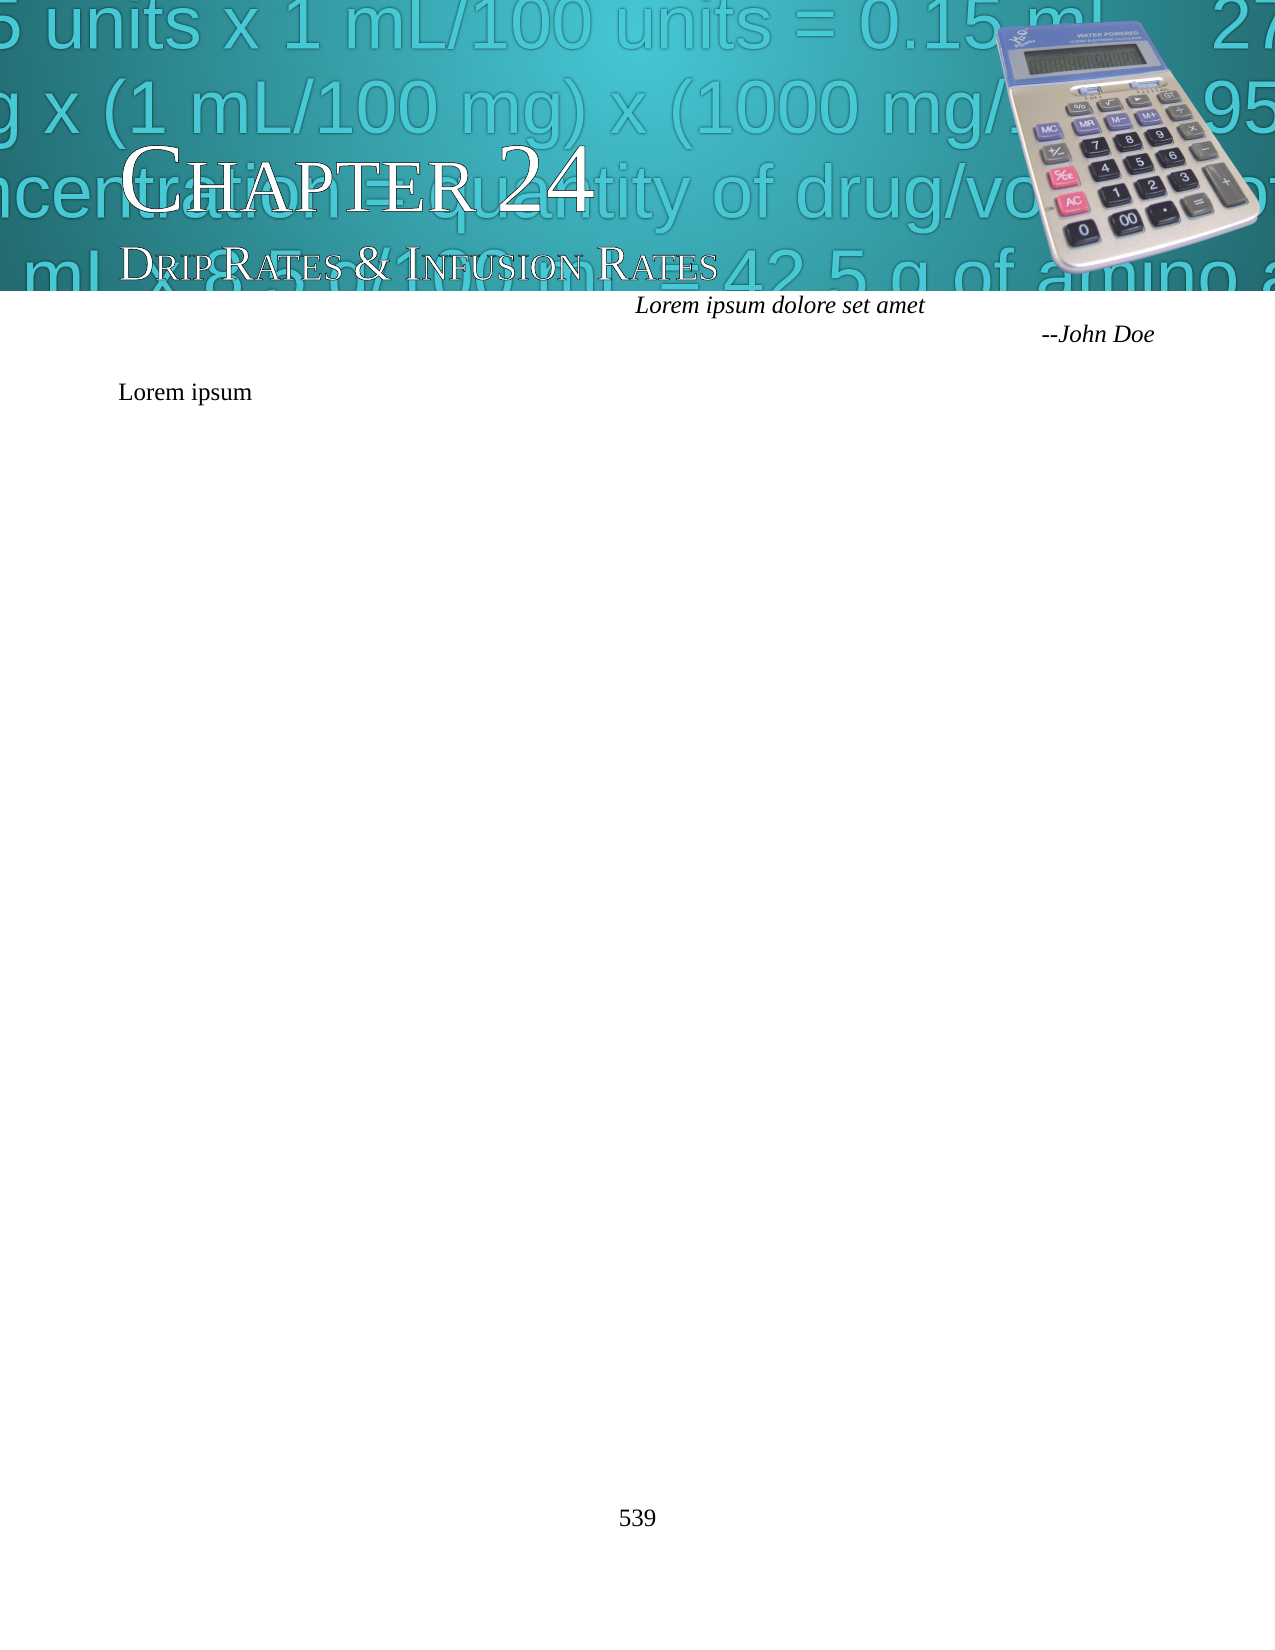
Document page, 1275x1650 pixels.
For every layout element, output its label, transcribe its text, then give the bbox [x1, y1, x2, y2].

text Lorem ipsum [118, 377, 1157, 406]
picture [0, 0, 1275, 291]
text Lorem ipsum dolore set amet [635, 291, 1157, 319]
text --John Doe [118, 319, 1157, 348]
